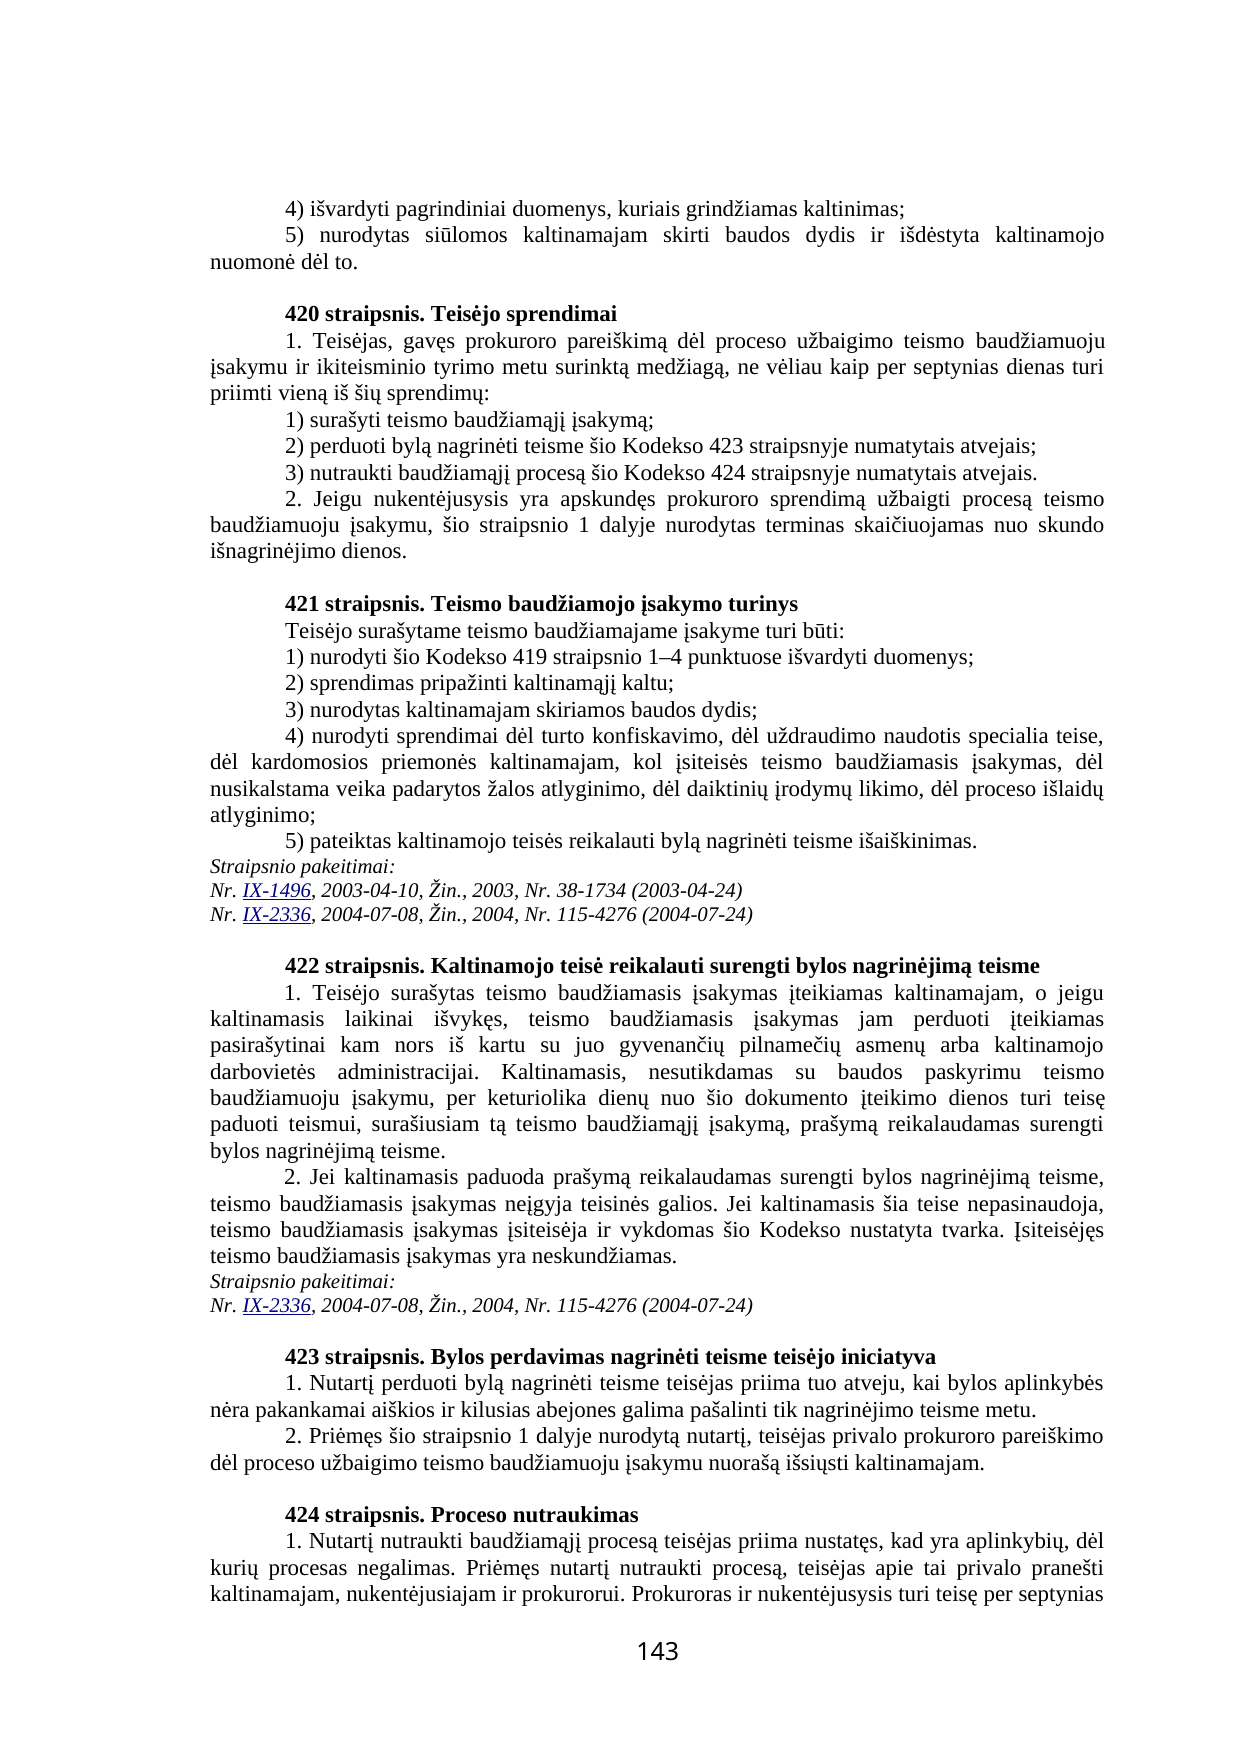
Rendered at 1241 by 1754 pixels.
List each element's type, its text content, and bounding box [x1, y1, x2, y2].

text 5) pateiktas kaltinamojo teisės reikalauti bylą nagrinėti teisme išaiškinimas. [210, 827, 1106, 854]
text 421 straipsnis. Teismo baudžiamojo įsakymo turinys [210, 590, 1106, 617]
text 422 straipsnis. Kaltinamojo teisė reikalauti surengti bylos nagrinėjimą teisme [285, 952, 1106, 979]
text 3) nurodytas kaltinamajam skiriamos baudos dydis; [210, 696, 1106, 722]
text 2. Jeigu nukentėjusysis yra apskundęs prokuroro sprendimą užbaigti procesą teismo baudžiamuoju įsakymu, šio straipsnio 1 dalyje nurodytas terminas skaičiuojamas nuo skundo išnagrinėjimo dienos. [210, 485, 1106, 564]
text 2) sprendimas pripažinti kaltinamąjį kaltu; [210, 669, 1106, 696]
text 5) nurodytas siūlomos kaltinamajam skirti baudos dydis ir išdėstyta kaltinamojo nuomonė dėl to. [210, 221, 1106, 274]
text Nr. IX-1496, 2003-04-10, Žin., 2003, Nr. 38-1734 (2003-04-24) [210, 878, 1106, 902]
text 2) perduoti bylą nagrinėti teisme šio Kodekso 423 straipsnyje numatytais atvejais; [210, 432, 1106, 458]
text 4) išvardyti pagrindiniai duomenys, kuriais grindžiamas kaltinimas; [210, 195, 1106, 221]
text 420 straipsnis. Teisėjo sprendimai [210, 300, 1106, 327]
text 1. Nutartį nutraukti baudžiamąjį procesą teisėjas priima nustatęs, kad yra aplinkybių, dėl kurių procesas negalimas. Priėmęs nutartį nutraukti procesą, teisėjas apie tai privalo pranešti kaltinamajam, nukentėjusiajam ir prokurorui. Prokuroras ir nukentėjusysis turi teisę per septynias [210, 1528, 1106, 1607]
text Straipsnio pakeitimai: [210, 1269, 1106, 1293]
text 1) surašyti teismo baudžiamąjį įsakymą; [210, 406, 1106, 432]
text Teisėjo surašytame teismo baudžiamajame įsakyme turi būti: [210, 617, 1106, 643]
text 3) nutraukti baudžiamąjį procesą šio Kodekso 424 straipsnyje numatytais atvejais. [210, 458, 1106, 485]
text 423 straipsnis. Bylos perdavimas nagrinėti teisme teisėjo iniciatyva [210, 1343, 1106, 1369]
text Nr. IX-2336, 2004-07-08, Žin., 2004, Nr. 115-4276 (2004-07-24) [210, 1293, 1106, 1317]
text 1. Teisėjas, gavęs prokuroro pareiškimą dėl proceso užbaigimo teismo baudžiamuoju įsakymu ir ikiteisminio tyrimo metu surinktą medžiagą, ne vėliau kaip per septynias dienas turi priimti vieną iš šių sprendimų: [210, 327, 1106, 406]
text 1. Nutartį perduoti bylą nagrinėti teisme teisėjas priima tuo atveju, kai bylos aplinkybės nėra pakankamai aiškios ir kilusias abejones galima pašalinti tik nagrinėjimo teisme metu. [210, 1369, 1106, 1422]
text Nr. IX-2336, 2004-07-08, Žin., 2004, Nr. 115-4276 (2004-07-24) [210, 902, 1106, 926]
text 1) nurodyti šio Kodekso 419 straipsnio 1–4 punktuose išvardyti duomenys; [210, 643, 1106, 669]
text Straipsnio pakeitimai: [210, 854, 1106, 878]
text 1. Teisėjo surašytas teismo baudžiamasis įsakymas įteikiamas kaltinamajam, o jeigu kaltinamasis laikinai išvykęs, teismo baudžiamasis įsakymas jam perduoti įteikiamas pasirašytinai kam nors iš kartu su juo gyvenančių pilnamečių asmenų arba kaltinamojo darbovietės administracijai. Kaltinamasis, nesutikdamas su baudos paskyrimu teismo baudžiamuoju įsakymu, per keturiolika dienų nuo šio dokumento įteikimo dienos turi teisę paduoti teismui, surašiusiam tą teismo baudžiamąjį įsakymą, prašymą reikalaudamas surengti bylos nagrinėjimą teisme. [210, 979, 1106, 1163]
text 424 straipsnis. Proceso nutraukimas [285, 1501, 1106, 1528]
text 2. Jei kaltinamasis paduoda prašymą reikalaudamas surengti bylos nagrinėjimą teisme, teismo baudžiamasis įsakymas neįgyja teisinės galios. Jei kaltinamasis šia teise nepasinaudoja, teismo baudžiamasis įsakymas įsiteisėja ir vykdomas šio Kodekso nustatyta tvarka. Įsiteisėjęs teismo baudžiamasis įsakymas yra neskundžiamas. [210, 1163, 1106, 1269]
text 4) nurodyti sprendimai dėl turto konfiskavimo, dėl uždraudimo naudotis specialia teise, dėl kardomosios priemonės kaltinamajam, kol įsiteisės teismo baudžiamasis įsakymas, dėl nusikalstama veika padarytos žalos atlyginimo, dėl daiktinių įrodymų likimo, dėl proceso išlaidų atlyginimo; [210, 722, 1106, 827]
text 2. Priėmęs šio straipsnio 1 dalyje nurodytą nutartį, teisėjas privalo prokuroro pareiškimo dėl proceso užbaigimo teismo baudžiamuoju įsakymu nuorašą išsiųsti kaltinamajam. [210, 1422, 1106, 1475]
